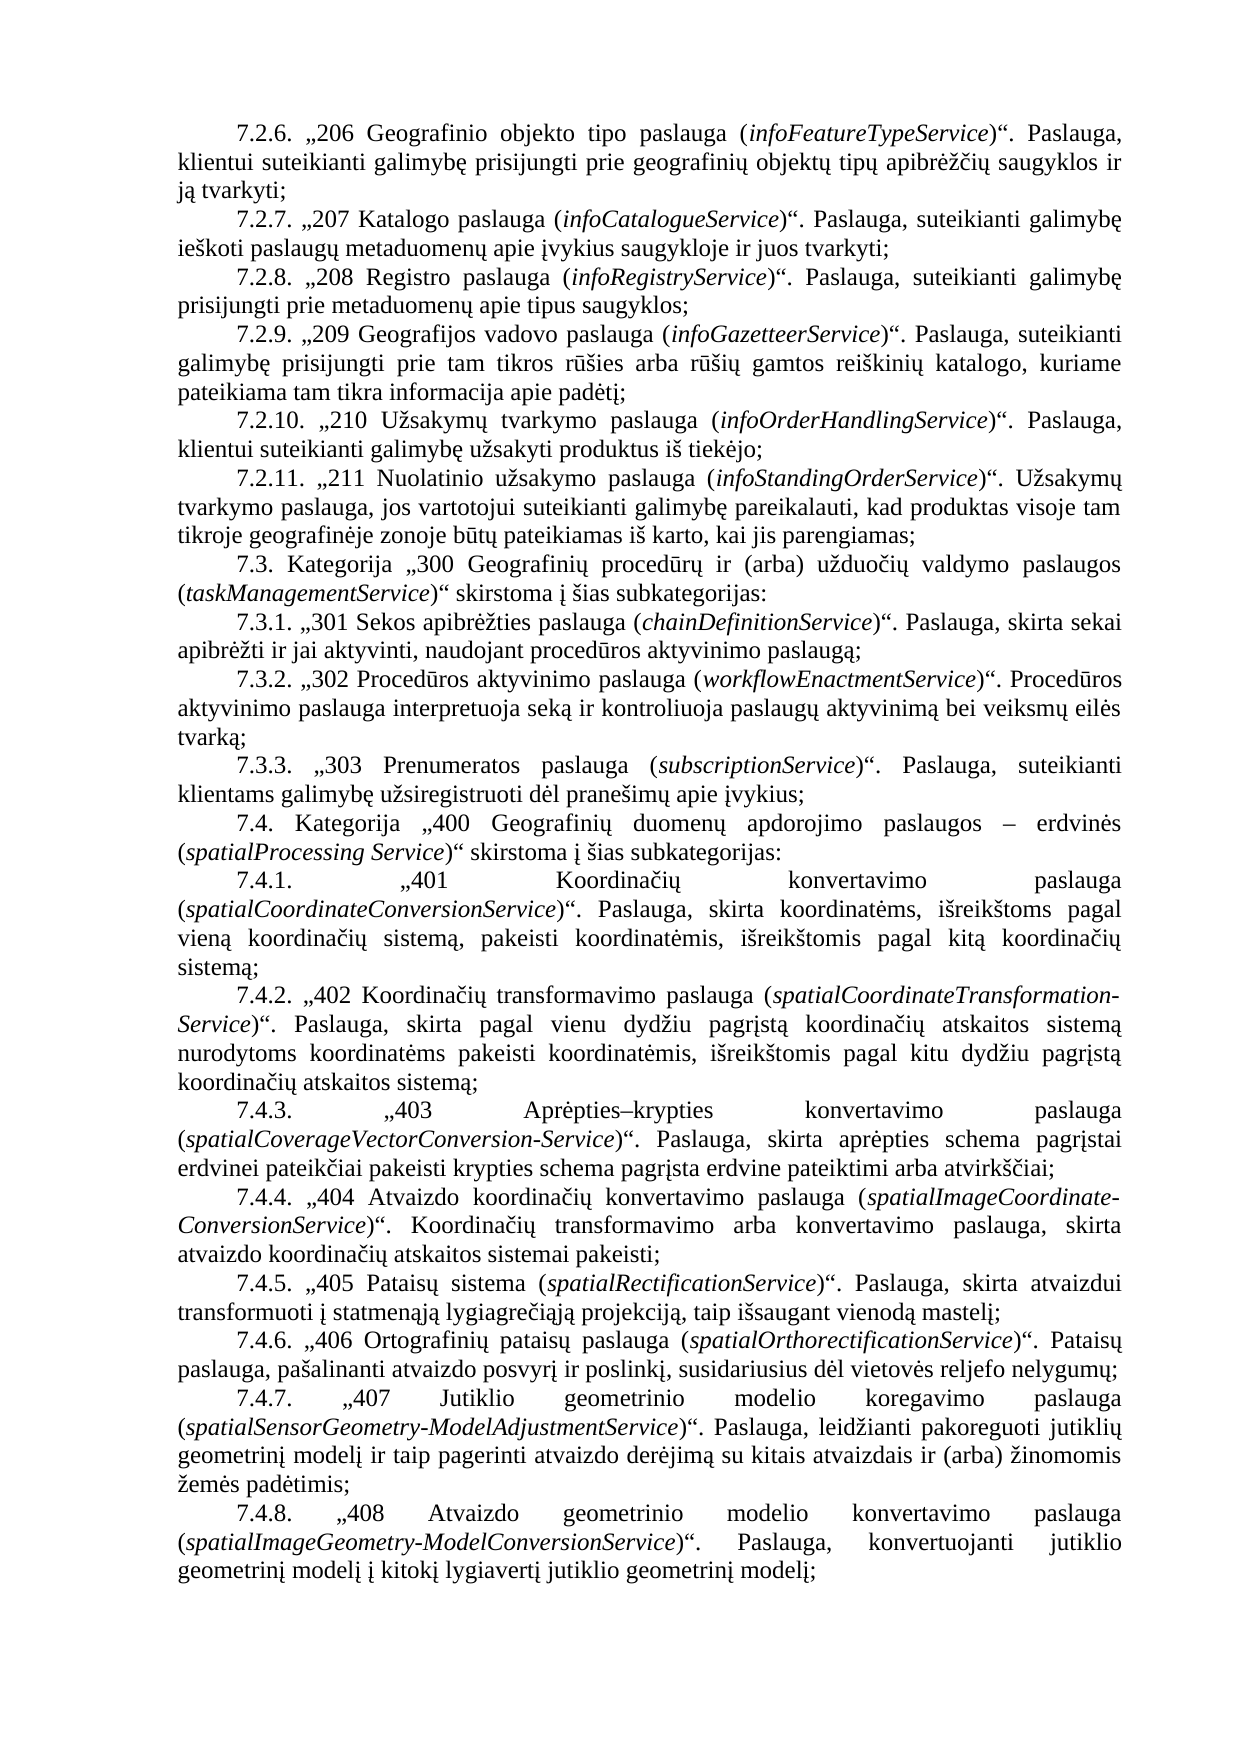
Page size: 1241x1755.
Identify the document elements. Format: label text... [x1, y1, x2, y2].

text 7.4.1. „401 Koordinačių konvertavimo paslauga (spatialCoordinateConversionService)“. Paslauga, skirta koordinatėms, išreikštoms pagal vieną koordinačių sistemą, pakeisti koordinatėmis, išreikštomis pagal kitą koordinačių sistemą; [177, 866, 1122, 981]
text 7.4.7. „407 Jutiklio geometrinio modelio koregavimo paslauga (spatialSensorGeometry-ModelAdjustmentService)“. Paslauga, leidžianti pakoreguoti jutiklių geometrinį modelį ir taip pagerinti atvaizdo derėjimą su kitais atvaizdais ir (arba) žinomomis žemės padėtimis; [177, 1383, 1122, 1498]
text 7.2.7. „207 Katalogo paslauga (infoCatalogueService)“. Paslauga, suteikianti galimybę ieškoti paslaugų metaduomenų apie įvykius saugykloje ir juos tvarkyti; [177, 204, 1122, 262]
text 7.2.9. „209 Geografijos vadovo paslauga (infoGazetteerService)“. Paslauga, suteikianti galimybę prisijungti prie tam tikros rūšies arba rūšių gamtos reiškinių katalogo, kuriame pateikiama tam tikra informacija apie padėtį; [177, 319, 1122, 406]
text 7.4. Kategorija „400 Geografinių duomenų apdorojimo paslaugos – erdvinės (spatialProcessing Service)“ skirstoma į šias subkategorijas: [177, 808, 1122, 866]
text 7.4.3. „403 Aprėpties–krypties konvertavimo paslauga (spatialCoverageVectorConversion-Service)“. Paslauga, skirta aprėpties schema pagrįstai erdvinei pateikčiai pakeisti krypties schema pagrįsta erdvine pateiktimi arba atvirkščiai; [177, 1096, 1122, 1182]
text 7.4.5. „405 Pataisų sistema (spatialRectificationService)“. Paslauga, skirta atvaizdui transformuoti į statmenąją lygiagrečiąją projekciją, taip išsaugant vienodą mastelį; [177, 1268, 1122, 1326]
text 7.4.4. „404 Atvaizdo koordinačių konvertavimo paslauga (spatialImageCoordinate-ConversionService)“. Koordinačių transformavimo arba konvertavimo paslauga, skirta atvaizdo koordinačių atskaitos sistemai pakeisti; [177, 1182, 1122, 1268]
text 7.3.2. „302 Procedūros aktyvinimo paslauga (workflowEnactmentService)“. Procedūros aktyvinimo paslauga interpretuoja seką ir kontroliuoja paslaugų aktyvinimą bei veiksmų eilės tvarką; [177, 664, 1122, 751]
text 7.2.11. „211 Nuolatinio užsakymo paslauga (infoStandingOrderService)“. Užsakymų tvarkymo paslauga, jos vartotojui suteikianti galimybę pareikalauti, kad produktas visoje tam tikroje geografinėje zonoje būtų pateikiamas iš karto, kai jis parengiamas; [177, 463, 1122, 549]
text 7.2.6. „206 Geografinio objekto tipo paslauga (infoFeatureTypeService)“. Paslauga, klientui suteikianti galimybę prisijungti prie geografinių objektų tipų apibrėžčių saugyklos ir ją tvarkyti; [177, 118, 1122, 204]
text 7.3.3. „303 Prenumeratos paslauga (subscriptionService)“. Paslauga, suteikianti klientams galimybę užsiregistruoti dėl pranešimų apie įvykius; [177, 751, 1122, 808]
text 7.2.10. „210 Užsakymų tvarkymo paslauga (infoOrderHandlingService)“. Paslauga, klientui suteikianti galimybę užsakyti produktus iš tiekėjo; [177, 406, 1122, 463]
text 7.2.8. „208 Registro paslauga (infoRegistryService)“. Paslauga, suteikianti galimybę prisijungti prie metaduomenų apie tipus saugyklos; [177, 262, 1122, 319]
text 7.4.6. „406 Ortografinių pataisų paslauga (spatialOrthorectificationService)“. Pataisų paslauga, pašalinanti atvaizdo posvyrį ir poslinkį, susidariusius dėl vietovės reljefo nelygumų; [177, 1326, 1122, 1383]
text 7.3. Kategorija „300 Geografinių procedūrų ir (arba) užduočių valdymo paslaugos (taskManagementService)“ skirstoma į šias subkategorijas: [177, 549, 1122, 607]
text 7.4.2. „402 Koordinačių transformavimo paslauga (spatialCoordinateTransformation-Service)“. Paslauga, skirta pagal vienu dydžiu pagrįstą koordinačių atskaitos sistemą nurodytoms koordinatėms pakeisti koordinatėmis, išreikštomis pagal kitu dydžiu pagrįstą koordinačių atskaitos sistemą; [177, 981, 1122, 1096]
text 7.3.1. „301 Sekos apibrėžties paslauga (chainDefinitionService)“. Paslauga, skirta sekai apibrėžti ir jai aktyvinti, naudojant procedūros aktyvinimo paslaugą; [177, 607, 1122, 664]
text 7.4.8. „408 Atvaizdo geometrinio modelio konvertavimo paslauga (spatialImageGeometry-ModelConversionService)“. Paslauga, konvertuojanti jutiklio geometrinį modelį į kitokį lygiavertį jutiklio geometrinį modelį; [177, 1498, 1122, 1584]
